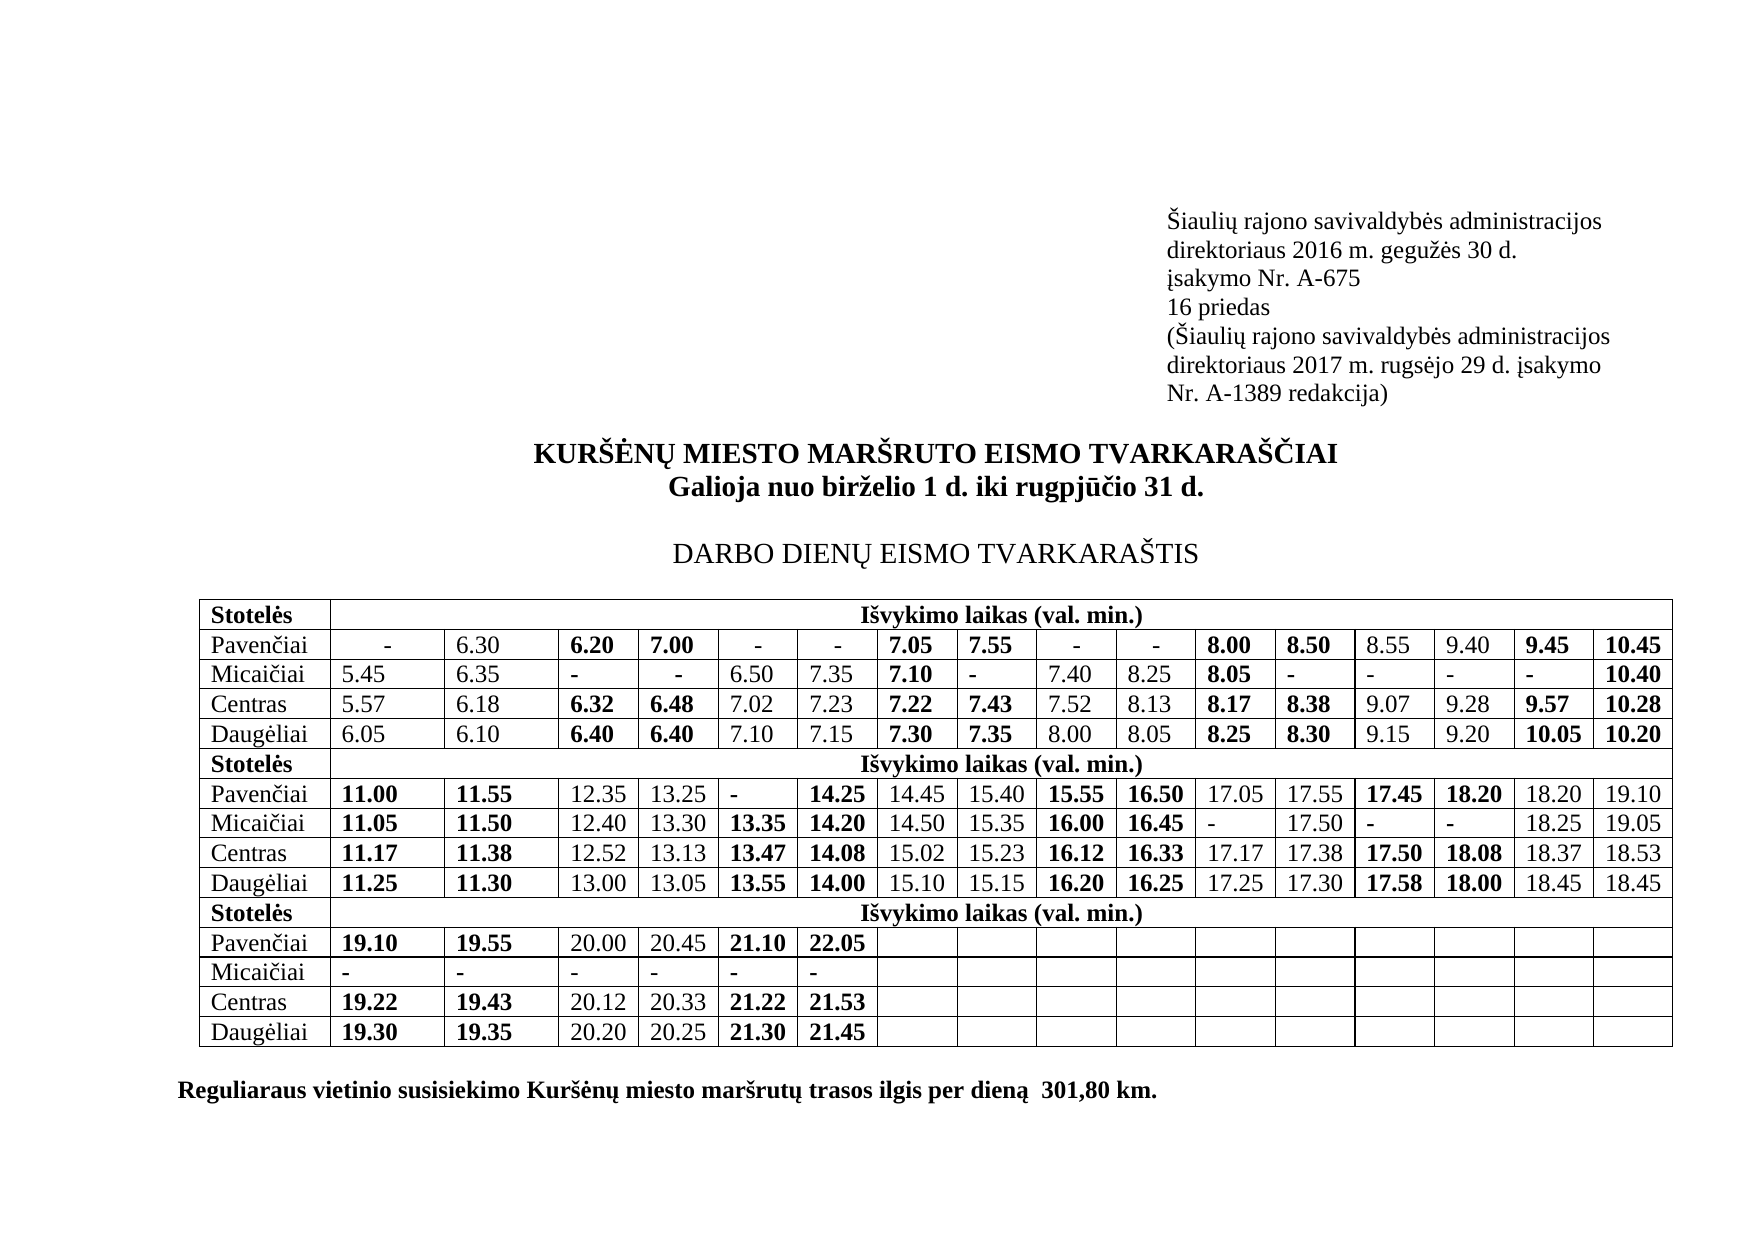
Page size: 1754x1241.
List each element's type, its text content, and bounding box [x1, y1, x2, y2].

table_cell [1117, 1017, 1195, 1046]
table_cell 8.50 [1276, 630, 1354, 658]
table_cell 15.55 [1037, 779, 1116, 807]
table_cell - [445, 958, 558, 986]
table_cell 6.50 [719, 660, 797, 688]
table_cell 7.43 [958, 689, 1036, 718]
table_header Stotelės [200, 600, 330, 629]
table_cell [1117, 928, 1195, 956]
table_cell [1117, 987, 1195, 1016]
table_cell - [1276, 660, 1354, 688]
table_cell 18.20 [1435, 779, 1514, 807]
table_cell 17.50 [1276, 809, 1354, 837]
table_cell 19.55 [445, 928, 558, 956]
table_header Išvykimo laikas (val. min.) [331, 600, 1672, 629]
table_cell 12.40 [559, 809, 638, 837]
table_cell [878, 958, 957, 986]
table_cell [1196, 958, 1275, 986]
table_cell 15.35 [958, 809, 1036, 837]
text įsakymo Nr. A-675 [1167, 263, 1695, 292]
table_cell [958, 928, 1036, 956]
table_cell 7.55 [958, 630, 1036, 658]
table_cell [1594, 1017, 1672, 1046]
table_cell 16.25 [1117, 868, 1195, 897]
table_cell - [1356, 660, 1434, 688]
table_cell [1435, 987, 1514, 1016]
table_cell Daugėliai [200, 719, 330, 748]
table_cell [1515, 1017, 1593, 1046]
table_cell [958, 958, 1036, 986]
table_cell 7.40 [1037, 660, 1116, 688]
table_cell [1356, 987, 1434, 1016]
table_cell - [798, 630, 877, 658]
table_cell 10.28 [1594, 689, 1672, 718]
table_cell Micaičiai [200, 660, 330, 688]
text KURŠĖNŲ MIESTO MARŠRUTO EISMO TVARKARAŠČIAI [177, 436, 1695, 469]
table_cell [1276, 958, 1354, 986]
text (Šiaulių rajono savivaldybės administracijos [1167, 321, 1695, 350]
table_cell 22.05 [798, 928, 877, 956]
table_cell 19.05 [1594, 809, 1672, 837]
table_cell 8.25 [1117, 660, 1195, 688]
table_cell 8.38 [1276, 689, 1354, 718]
table_cell Micaičiai [200, 809, 330, 837]
table_cell [1117, 958, 1195, 986]
table_cell 17.45 [1356, 779, 1434, 807]
table_cell [1196, 987, 1275, 1016]
table_cell 7.00 [639, 630, 718, 658]
table_cell [958, 1017, 1036, 1046]
table_cell 21.10 [719, 928, 797, 956]
table_cell [1037, 1017, 1116, 1046]
table_cell [878, 928, 957, 956]
table_cell Micaičiai [200, 958, 330, 986]
table_cell 11.00 [331, 779, 444, 807]
table_cell 9.20 [1435, 719, 1514, 748]
table_cell Stotelės [200, 749, 330, 778]
table_cell - [1117, 630, 1195, 658]
table_cell 14.45 [878, 779, 957, 807]
table_cell 19.43 [445, 987, 558, 1016]
table_cell 7.02 [719, 689, 797, 718]
table_cell - [1037, 630, 1116, 658]
table_cell 8.05 [1117, 719, 1195, 748]
table_cell 6.10 [445, 719, 558, 748]
table_cell 17.17 [1196, 838, 1275, 867]
table_cell 14.50 [878, 809, 957, 837]
table_cell 7.30 [878, 719, 957, 748]
table_cell - [719, 958, 797, 986]
table_cell 18.20 [1515, 779, 1593, 807]
table_cell 10.20 [1594, 719, 1672, 748]
table_cell 19.22 [331, 987, 444, 1016]
table_cell 12.52 [559, 838, 638, 867]
table_cell 6.18 [445, 689, 558, 718]
table_cell [1594, 958, 1672, 986]
table_cell 18.00 [1435, 868, 1514, 897]
text Nr. A-1389 redakcija) [1167, 378, 1695, 407]
table_cell - [1196, 809, 1275, 837]
table_cell 13.00 [559, 868, 638, 897]
table_cell 17.05 [1196, 779, 1275, 807]
text Šiaulių rajono savivaldybės administracijos [1167, 206, 1695, 235]
table_cell 5.57 [331, 689, 444, 718]
table_cell [1276, 928, 1354, 956]
table_cell 13.05 [639, 868, 718, 897]
table_cell 9.15 [1356, 719, 1434, 748]
table_cell 11.38 [445, 838, 558, 867]
table_cell 14.00 [798, 868, 877, 897]
table_cell - [639, 958, 718, 986]
table_cell - [1435, 660, 1514, 688]
table_cell [1435, 958, 1514, 986]
table_cell 21.53 [798, 987, 877, 1016]
table_cell 8.00 [1196, 630, 1275, 658]
table_cell 15.40 [958, 779, 1036, 807]
table_cell - [559, 660, 638, 688]
table_cell 14.08 [798, 838, 877, 867]
table_cell 11.50 [445, 809, 558, 837]
table_cell [1037, 987, 1116, 1016]
table_cell 9.07 [1356, 689, 1434, 718]
table_cell 17.30 [1276, 868, 1354, 897]
table_cell 11.25 [331, 868, 444, 897]
table_cell [1435, 928, 1514, 956]
table_cell [1594, 987, 1672, 1016]
table_cell - [639, 660, 718, 688]
table_cell 8.17 [1196, 689, 1275, 718]
table_cell 15.15 [958, 868, 1036, 897]
table_cell - [1515, 660, 1593, 688]
text direktoriaus 2016 m. gegužės 30 d. [1167, 235, 1695, 263]
table_cell [958, 987, 1036, 1016]
table_cell 16.50 [1117, 779, 1195, 807]
table_cell 6.40 [559, 719, 638, 748]
table_cell [1356, 958, 1434, 986]
table_cell - [719, 779, 797, 807]
table_cell 6.35 [445, 660, 558, 688]
table_cell 14.25 [798, 779, 877, 807]
table_cell 20.12 [559, 987, 638, 1016]
table_cell - [958, 660, 1036, 688]
table_cell 20.33 [639, 987, 718, 1016]
table_cell Stotelės [200, 898, 330, 927]
text 16 priedas [1167, 292, 1695, 321]
table_cell [1356, 928, 1434, 956]
table_cell 6.20 [559, 630, 638, 658]
table_cell 11.30 [445, 868, 558, 897]
table_cell Pavenčiai [200, 779, 330, 807]
table_cell 8.00 [1037, 719, 1116, 748]
table_cell 17.55 [1276, 779, 1354, 807]
table_cell 16.12 [1037, 838, 1116, 867]
table_cell 10.05 [1515, 719, 1593, 748]
table_cell 6.48 [639, 689, 718, 718]
table_cell 21.22 [719, 987, 797, 1016]
table_cell 15.02 [878, 838, 957, 867]
table_cell Daugėliai [200, 1017, 330, 1046]
text Reguliaraus vietinio susisiekimo Kuršėnų miesto maršrutų trasos ilgis per dieną 301,80 km. [177, 1076, 1695, 1104]
table_cell 10.45 [1594, 630, 1672, 658]
table_cell 11.55 [445, 779, 558, 807]
table_cell 11.05 [331, 809, 444, 837]
table_cell - [331, 630, 444, 658]
table_cell 16.45 [1117, 809, 1195, 837]
table_cell Centras [200, 689, 330, 718]
table_cell 7.35 [958, 719, 1036, 748]
table_cell 13.35 [719, 809, 797, 837]
table_cell 17.50 [1356, 838, 1434, 867]
table_cell - [1356, 809, 1434, 837]
table_cell 8.13 [1117, 689, 1195, 718]
table_cell 18.45 [1594, 868, 1672, 897]
table_cell [1515, 928, 1593, 956]
table_cell 19.30 [331, 1017, 444, 1046]
table_cell [1356, 1017, 1434, 1046]
table_cell 6.40 [639, 719, 718, 748]
table_cell 13.13 [639, 838, 718, 867]
table_cell - [559, 958, 638, 986]
text direktoriaus 2017 m. rugsėjo 29 d. įsakymo [1167, 350, 1695, 378]
table_cell 8.30 [1276, 719, 1354, 748]
table_cell 15.10 [878, 868, 957, 897]
table_cell 6.32 [559, 689, 638, 718]
table_cell 5.45 [331, 660, 444, 688]
table_cell 19.10 [1594, 779, 1672, 807]
table_cell 9.28 [1435, 689, 1514, 718]
table_cell Išvykimo laikas (val. min.) [331, 749, 1672, 778]
table_cell [1594, 928, 1672, 956]
table_cell 21.30 [719, 1017, 797, 1046]
table_cell [878, 1017, 957, 1046]
table_cell [1276, 1017, 1354, 1046]
table_cell 17.38 [1276, 838, 1354, 867]
table_cell 16.20 [1037, 868, 1116, 897]
table_cell 21.45 [798, 1017, 877, 1046]
table_cell 6.05 [331, 719, 444, 748]
table_cell 7.15 [798, 719, 877, 748]
table_cell Centras [200, 987, 330, 1016]
table_cell Daugėliai [200, 868, 330, 897]
table_cell 7.22 [878, 689, 957, 718]
table_cell Centras [200, 838, 330, 867]
table_cell - [1435, 809, 1514, 837]
table_cell [1515, 958, 1593, 986]
table_cell 12.35 [559, 779, 638, 807]
table_cell 16.00 [1037, 809, 1116, 837]
table_cell 7.05 [878, 630, 957, 658]
table_cell 14.20 [798, 809, 877, 837]
table_cell 8.25 [1196, 719, 1275, 748]
table_cell 8.05 [1196, 660, 1275, 688]
table_cell [1435, 1017, 1514, 1046]
table_cell 6.30 [445, 630, 558, 658]
table_cell [1196, 928, 1275, 956]
table_cell 20.20 [559, 1017, 638, 1046]
text Galioja nuo birželio 1 d. iki rugpjūčio 31 d. [177, 469, 1695, 503]
table_cell 11.17 [331, 838, 444, 867]
table_cell - [719, 630, 797, 658]
table_cell 7.10 [719, 719, 797, 748]
table_cell Pavenčiai [200, 928, 330, 956]
table_cell 18.37 [1515, 838, 1593, 867]
table_cell 20.45 [639, 928, 718, 956]
table_cell 16.33 [1117, 838, 1195, 867]
table_cell 7.23 [798, 689, 877, 718]
table_cell 13.55 [719, 868, 797, 897]
table_cell [1037, 958, 1116, 986]
table_cell 17.58 [1356, 868, 1434, 897]
table_cell 8.55 [1356, 630, 1434, 658]
table_cell [1037, 928, 1116, 956]
table_cell 13.25 [639, 779, 718, 807]
table_cell 9.57 [1515, 689, 1593, 718]
table_cell 18.25 [1515, 809, 1593, 837]
table_cell 18.53 [1594, 838, 1672, 867]
table_cell [1515, 987, 1593, 1016]
table_cell 7.52 [1037, 689, 1116, 718]
table_cell 9.45 [1515, 630, 1593, 658]
table_cell 9.40 [1435, 630, 1514, 658]
table_cell - [798, 958, 877, 986]
table_cell 13.30 [639, 809, 718, 837]
table_cell 20.00 [559, 928, 638, 956]
table_cell 19.10 [331, 928, 444, 956]
table_cell 7.10 [878, 660, 957, 688]
text DARBO DIENŲ EISMO TVARKARAŠTIS [177, 537, 1695, 570]
table_cell [878, 987, 957, 1016]
table_cell - [331, 958, 444, 986]
table_cell Pavenčiai [200, 630, 330, 658]
table_cell 18.45 [1515, 868, 1593, 897]
table_cell [1276, 987, 1354, 1016]
table_cell 18.08 [1435, 838, 1514, 867]
table_cell [1196, 1017, 1275, 1046]
table_cell Išvykimo laikas (val. min.) [331, 898, 1672, 927]
table_cell 19.35 [445, 1017, 558, 1046]
table_cell 13.47 [719, 838, 797, 867]
table_cell 15.23 [958, 838, 1036, 867]
table_cell 10.40 [1594, 660, 1672, 688]
table_cell 20.25 [639, 1017, 718, 1046]
table_cell 7.35 [798, 660, 877, 688]
table_cell 17.25 [1196, 868, 1275, 897]
